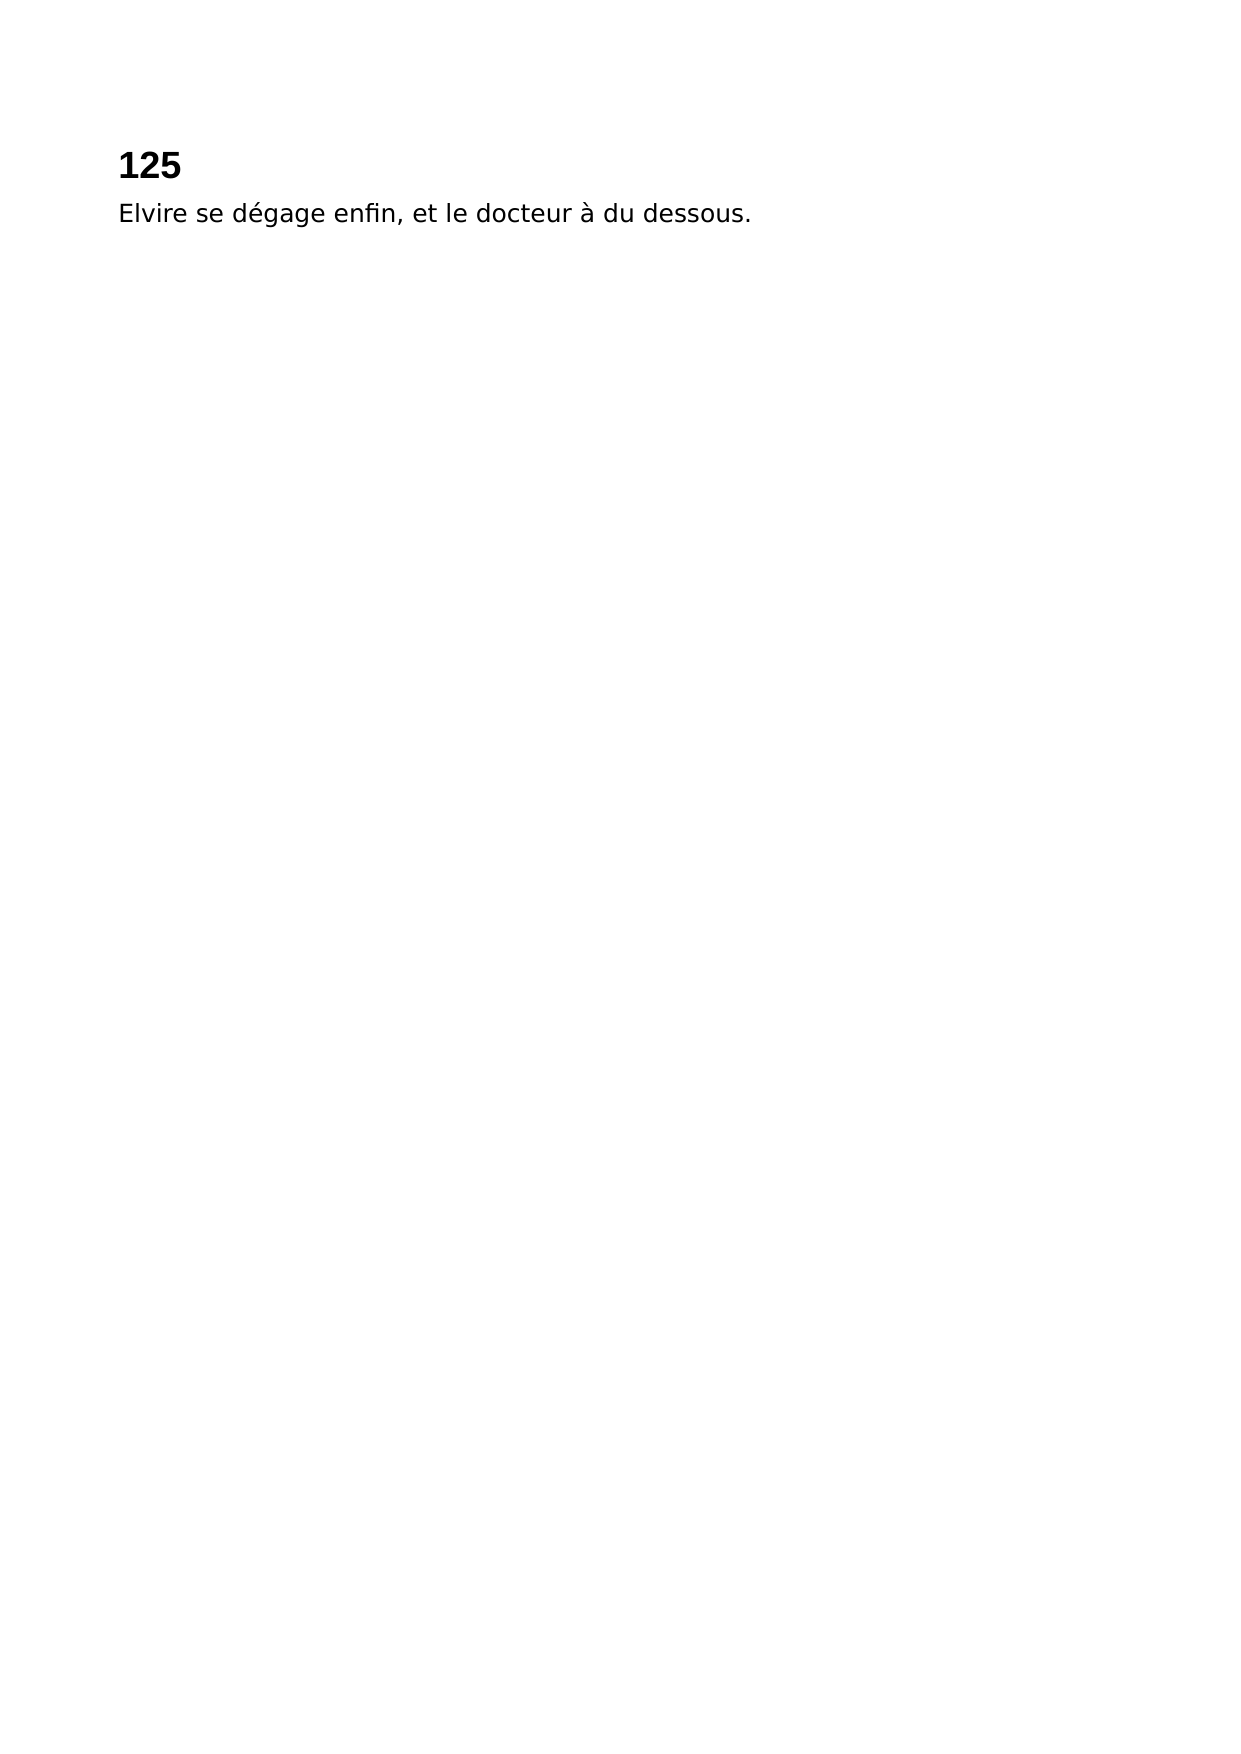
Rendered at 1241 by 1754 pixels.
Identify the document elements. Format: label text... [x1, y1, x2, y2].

subtitle 125 [118, 143, 1122, 187]
text Elvire se dégage enfin, et le docteur à du dessous. [118, 199, 1122, 228]
